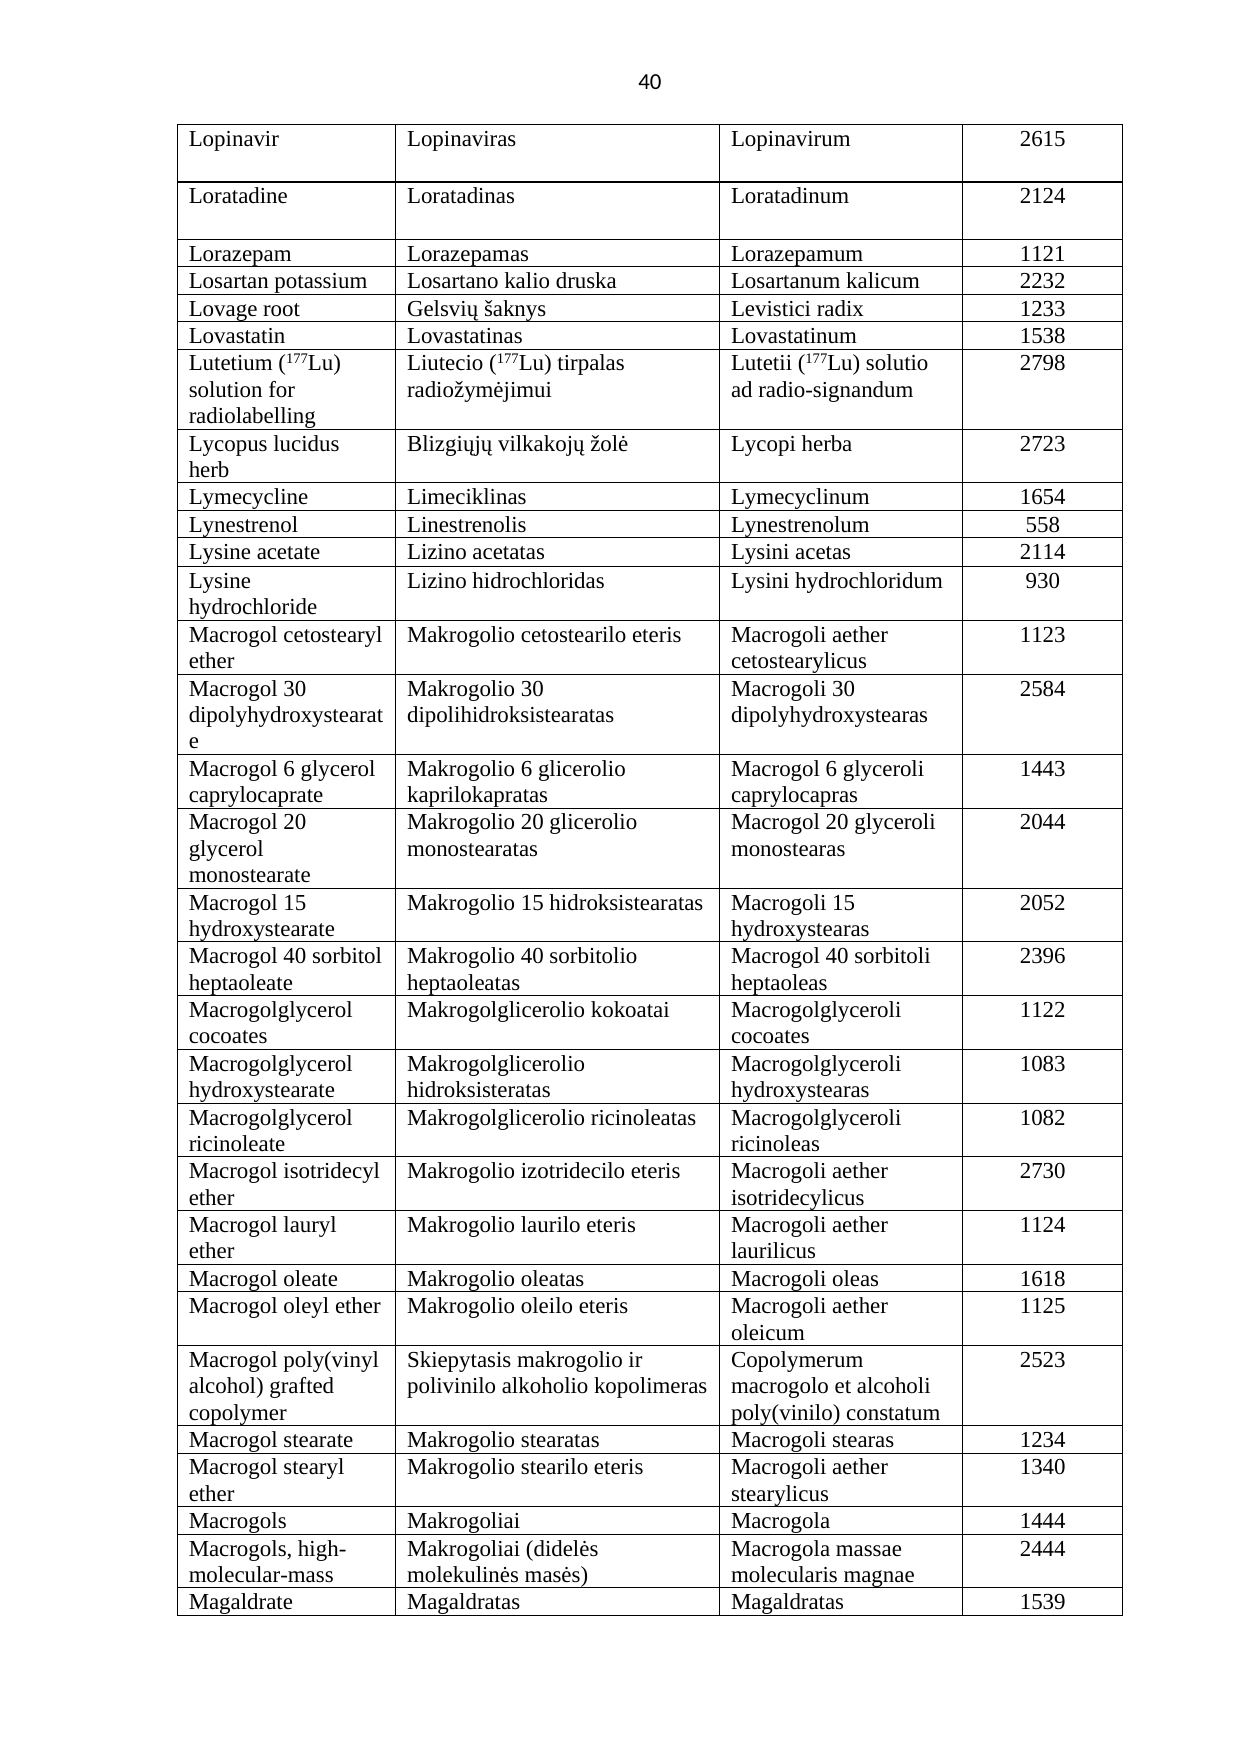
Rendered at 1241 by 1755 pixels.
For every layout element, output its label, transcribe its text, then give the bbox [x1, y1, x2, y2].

table_cell Lorazepamas [396, 240, 719, 266]
table_cell Lorazepamum [720, 240, 962, 266]
table_cell Makrogolio stearilo eteris [396, 1454, 719, 1506]
table_cell 2396 [963, 942, 1122, 995]
table_cell Macrogola massae molecularis magnae [720, 1535, 962, 1587]
table_cell Makrogolglicerolio ricinoleatas [396, 1104, 719, 1156]
table_cell Macrogolglyceroli hydroxystearas [720, 1050, 962, 1102]
table_cell Macrogoli aether stearylicus [720, 1454, 962, 1506]
table_cell 558 [963, 511, 1122, 537]
table_cell 1122 [963, 996, 1122, 1049]
table_cell Lorazepam [178, 240, 395, 266]
table_cell Macrogoli aether laurilicus [720, 1211, 962, 1264]
table_cell 1125 [963, 1292, 1122, 1345]
table_cell Magaldratas [720, 1588, 962, 1615]
table_cell Makrogolio 40 sorbitolio heptaoleatas [396, 942, 719, 995]
table_cell 1340 [963, 1454, 1122, 1506]
table_cell 2730 [963, 1157, 1122, 1210]
table_cell Makrogolio oleatas [396, 1265, 719, 1291]
table_cell Losartanum kalicum [720, 267, 962, 294]
table_cell 2523 [963, 1346, 1122, 1425]
table_cell Macrogolglyceroli ricinoleas [720, 1104, 962, 1156]
table_cell Lovage root [178, 295, 395, 321]
table_cell Macrogols, high-molecular-mass [178, 1535, 395, 1587]
table_cell Lysini hydrochloridum [720, 567, 962, 620]
table_cell Macrogolglyceroli cocoates [720, 996, 962, 1049]
table_cell 2615 [963, 125, 1122, 181]
table_cell Macrogol isotridecyl ether [178, 1157, 395, 1210]
table_cell Loratadine [178, 183, 395, 239]
table_cell Macrogoli aether oleicum [720, 1292, 962, 1345]
table_cell Macrogoli 30 dipolyhydroxystearas [720, 675, 962, 754]
table_cell Macrogoli aether isotridecylicus [720, 1157, 962, 1210]
table_cell Makrogolio 6 glicerolio kaprilokapratas [396, 755, 719, 807]
table_cell Blizgiųjų vilkakojų žolė [396, 430, 719, 482]
table_cell Macrogol stearate [178, 1426, 395, 1452]
table_cell Macrogol 40 sorbitol heptaoleate [178, 942, 395, 995]
table_cell Lopinavir [178, 125, 395, 181]
table_cell Makrogolglicerolio kokoatai [396, 996, 719, 1049]
table_cell Magaldrate [178, 1588, 395, 1615]
table_cell Makrogolio stearatas [396, 1426, 719, 1452]
table_cell Macrogoli aether cetostearylicus [720, 621, 962, 673]
table_cell Lynestrenolum [720, 511, 962, 537]
table_cell Makrogolio izotridecilo eteris [396, 1157, 719, 1210]
table_cell Lysine acetate [178, 538, 395, 566]
table_cell 1444 [963, 1507, 1122, 1533]
table_cell Macrogol 6 glyceroli caprylocapras [720, 755, 962, 807]
table_cell Makrogolio 30 dipolihidroksistearatas [396, 675, 719, 754]
table_cell 1082 [963, 1104, 1122, 1156]
table_cell Makrogolio oleilo eteris [396, 1292, 719, 1345]
table_cell Lycopus lucidus herb [178, 430, 395, 482]
table_cell Lysine hydrochloride [178, 567, 395, 620]
table_cell Makrogolio 20 glicerolio monostearatas [396, 809, 719, 887]
table_cell Lopinavirum [720, 125, 962, 181]
table_cell Lysini acetas [720, 538, 962, 566]
table_cell Lutetii (177Lu) solutio ad radio-signandum [720, 350, 962, 428]
table_cell 2124 [963, 183, 1122, 239]
table_cell Macrogol poly(vinyl alcohol) grafted copolymer [178, 1346, 395, 1425]
table_cell Losartano kalio druska [396, 267, 719, 294]
table_cell Levistici radix [720, 295, 962, 321]
table_cell Lovastatinas [396, 322, 719, 348]
table_cell 2052 [963, 889, 1122, 941]
table_cell Losartan potassium [178, 267, 395, 294]
table_cell 1538 [963, 322, 1122, 348]
table_cell Makrogolio laurilo eteris [396, 1211, 719, 1264]
table_cell Macrogol 20 glycerol monostearate [178, 809, 395, 887]
table_cell 1233 [963, 295, 1122, 321]
table_cell Lycopi herba [720, 430, 962, 482]
table_cell Limeciklinas [396, 483, 719, 510]
table_cell Macrogol 30 dipolyhydroxystearate [178, 675, 395, 754]
table_cell Macrogolglycerol hydroxystearate [178, 1050, 395, 1102]
table_cell Macrogol 20 glyceroli monostearas [720, 809, 962, 887]
table_cell 2723 [963, 430, 1122, 482]
table_cell 1443 [963, 755, 1122, 807]
table_cell Macrogoli 15 hydroxystearas [720, 889, 962, 941]
table_cell 2444 [963, 1535, 1122, 1587]
table_cell 930 [963, 567, 1122, 620]
table_cell Lopinaviras [396, 125, 719, 181]
table_cell Macrogol stearyl ether [178, 1454, 395, 1506]
table_cell 1124 [963, 1211, 1122, 1264]
table_cell 2114 [963, 538, 1122, 566]
table_cell Macrogoli stearas [720, 1426, 962, 1452]
table_cell Copolymerum macrogolo et alcoholi poly(vinilo) constatum [720, 1346, 962, 1425]
table_cell Macrogol oleyl ether [178, 1292, 395, 1345]
table_cell Macrogol 6 glycerol caprylocaprate [178, 755, 395, 807]
table_cell Macrogolglycerol cocoates [178, 996, 395, 1049]
table_cell Macrogols [178, 1507, 395, 1533]
table_cell Skiepytasis makrogolio ir polivinilo alkoholio kopolimeras [396, 1346, 719, 1425]
table_cell Magaldratas [396, 1588, 719, 1615]
table_cell Macrogol cetostearyl ether [178, 621, 395, 673]
table_cell 1654 [963, 483, 1122, 510]
table_cell Lymecycline [178, 483, 395, 510]
table_cell 1539 [963, 1588, 1122, 1615]
table_cell Macrogolglycerol ricinoleate [178, 1104, 395, 1156]
table_cell Makrogoliai (didelės molekulinės masės) [396, 1535, 719, 1587]
table_cell Lynestrenol [178, 511, 395, 537]
table_cell Makrogoliai [396, 1507, 719, 1533]
table_cell Loratadinum [720, 183, 962, 239]
table_cell Lizino acetatas [396, 538, 719, 566]
table_cell 2044 [963, 809, 1122, 887]
table_cell Macrogol lauryl ether [178, 1211, 395, 1264]
table_cell Makrogolio cetostearilo eteris [396, 621, 719, 673]
table_cell 1234 [963, 1426, 1122, 1452]
table_cell Lutetium (177Lu) solution for radiolabelling [178, 350, 395, 428]
table_cell Macrogol 40 sorbitoli heptaoleas [720, 942, 962, 995]
table_cell Loratadinas [396, 183, 719, 239]
table_cell Gelsvių šaknys [396, 295, 719, 321]
table_cell 2584 [963, 675, 1122, 754]
table_cell Lizino hidrochloridas [396, 567, 719, 620]
table_cell 2798 [963, 350, 1122, 428]
table_cell Macrogol 15 hydroxystearate [178, 889, 395, 941]
table_cell Macrogoli oleas [720, 1265, 962, 1291]
table_cell Liutecio (177Lu) tirpalas radiožymėjimui [396, 350, 719, 428]
table_cell 1121 [963, 240, 1122, 266]
table_cell Lovastatin [178, 322, 395, 348]
table_cell 1083 [963, 1050, 1122, 1102]
table_cell 1123 [963, 621, 1122, 673]
table_cell Makrogolglicerolio hidroksisteratas [396, 1050, 719, 1102]
table_cell Macrogola [720, 1507, 962, 1533]
table_cell Lymecyclinum [720, 483, 962, 510]
table_cell 1618 [963, 1265, 1122, 1291]
table_cell Makrogolio 15 hidroksistearatas [396, 889, 719, 941]
table_cell Macrogol oleate [178, 1265, 395, 1291]
table_cell Linestrenolis [396, 511, 719, 537]
table_cell 2232 [963, 267, 1122, 294]
table_cell Lovastatinum [720, 322, 962, 348]
